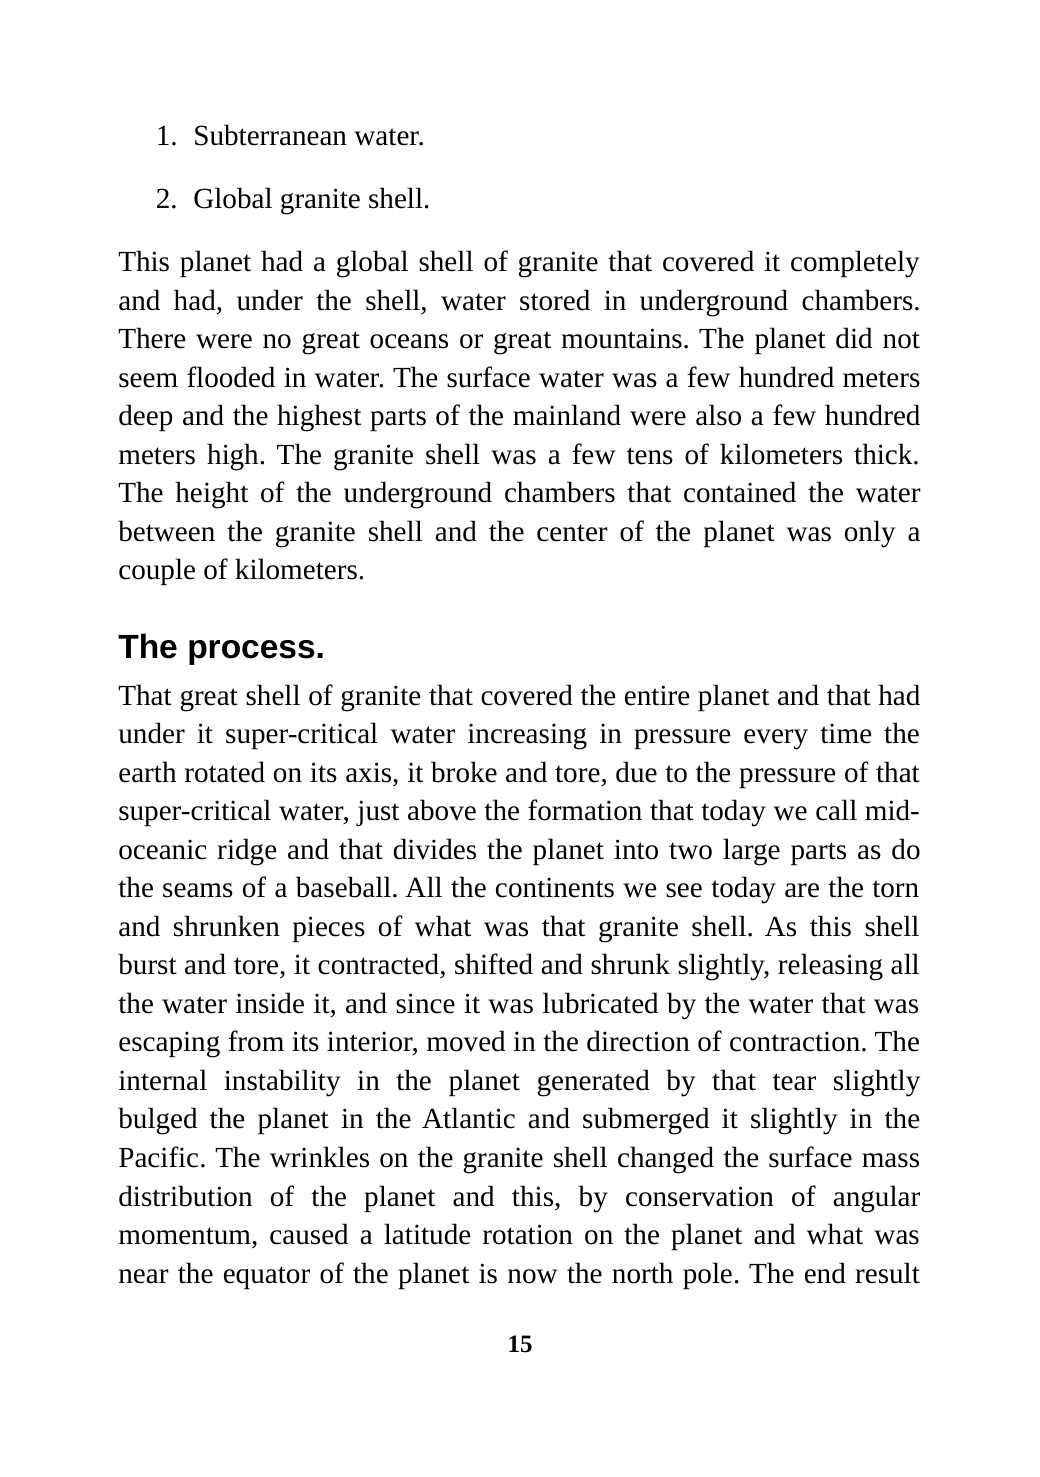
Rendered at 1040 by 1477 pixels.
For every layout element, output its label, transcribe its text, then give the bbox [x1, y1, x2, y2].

text This planet had a global shell of granite that covered it completely and had, under the shell, water stored in underground chambers. There were no great oceans or great mountains. The planet did not seem flooded in water. The surface water was a few hundred meters deep and the highest parts of the mainland were also a few hundred meters high. The granite shell was a few tens of kilometers thick. The height of the underground chambers that contained the water between the granite shell and the center of the planet was only a couple of kilometers. [118, 244, 921, 586]
text That great shell of granite that covered the entire planet and that had under it super-critical water increasing in pressure every time the earth rotated on its axis, it broke and tore, due to the pressure of that super-critical water, just above the formation that today we call mid-oceanic ridge and that divides the planet into two large parts as do the seams of a baseball. All the continents we see today are the torn and shrunken pieces of what was that granite shell. As this shell burst and tore, it contracted, shifted and shrunk slightly, releasing all the water inside it, and since it was lubricated by the water that was escaping from its interior, moved in the direction of contraction. The internal instability in the planet generated by that tear slightly bulged the planet in the Atlantic and submerged it slightly in the Pacific. The wrinkles on the granite shell changed the surface mass distribution of the planet and this, by conservation of angular momentum, caused a latitude rotation on the planet and what was near the equator of the planet is now the north pole. The end result [118, 678, 921, 1289]
list Global granite shell. [156, 181, 921, 215]
list Subterranean water. [156, 118, 921, 152]
subtitle The process. [118, 626, 921, 665]
